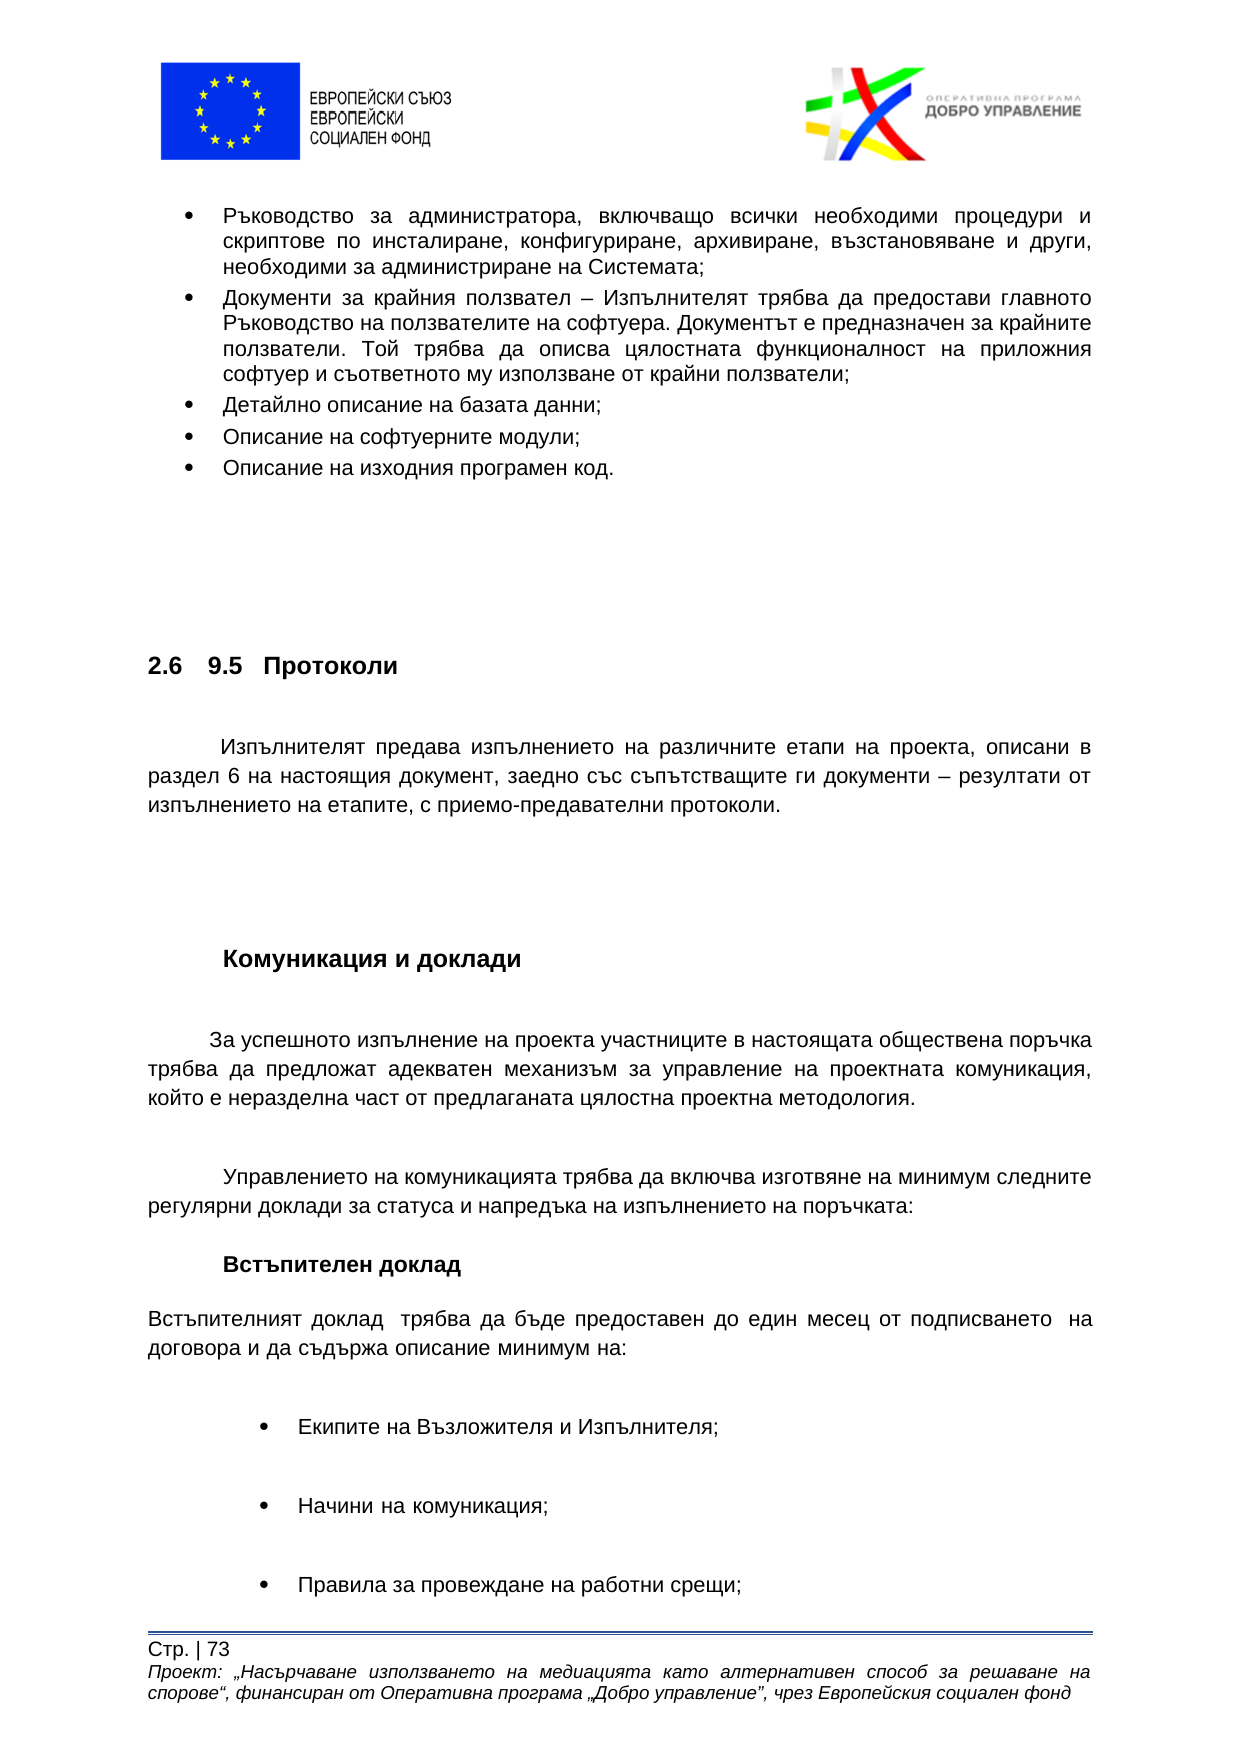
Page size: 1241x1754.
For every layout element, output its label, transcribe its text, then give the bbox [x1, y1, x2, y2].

list Ръководство за администратора, включващо всички необходими процедури и скриптове по инсталиране, конфигуриране, архивиране, възстановяване и други, необходими за администриране на Системата; [185, 203, 1093, 279]
text За успешното изпълнение на проекта участниците в настоящата обществена поръчка трябва да предложат адекватен механизъм за управление на проектната комуникация, който е неразделна част от предлаганата цялостна проектна методология. [148, 1027, 1093, 1110]
list Начини на комуникация; [260, 1493, 1093, 1518]
text Управлението на комуникацията трябва да включва изготвяне на минимум следните регулярни доклади за статуса и напредъка на изпълнението на поръчката: [148, 1164, 1093, 1218]
text Изпълнителят предава изпълнението на различните етапи на проекта, описани в раздел 6 на настоящия документ, заедно със съпътстващите ги документи – резултати от изпълнението на етапите, с приемо-предавателни протоколи. [148, 734, 1093, 817]
list Детайлно описание на базата данни; [185, 392, 1093, 417]
subtitle Комуникация и доклади [148, 944, 1093, 973]
list Правила за провеждане на работни срещи; [260, 1572, 1093, 1597]
list Екипите на Възложителя и Изпълнителя; [260, 1414, 1093, 1439]
list Описание на изходния програмен код. [185, 455, 1093, 480]
text Встъпителният доклад трябва да бъде предоставен до един месец от подписването на договора и да съдържа описание минимум на: [148, 1306, 1093, 1360]
list Описание на софтуерните модули; [185, 423, 1093, 449]
subtitle Встъпителен доклад [148, 1251, 1093, 1277]
subtitle 9.5 Протоколи [148, 651, 1093, 680]
list Документи за крайния ползвател – Изпълнителят трябва да предостави главното Ръководство на ползвателите на софтуера. Документът е предназначен за крайните ползватели. Той трябва да описва цялостната функционалност на приложния софтуер и съответното му използване от крайни ползватели; [185, 285, 1093, 386]
